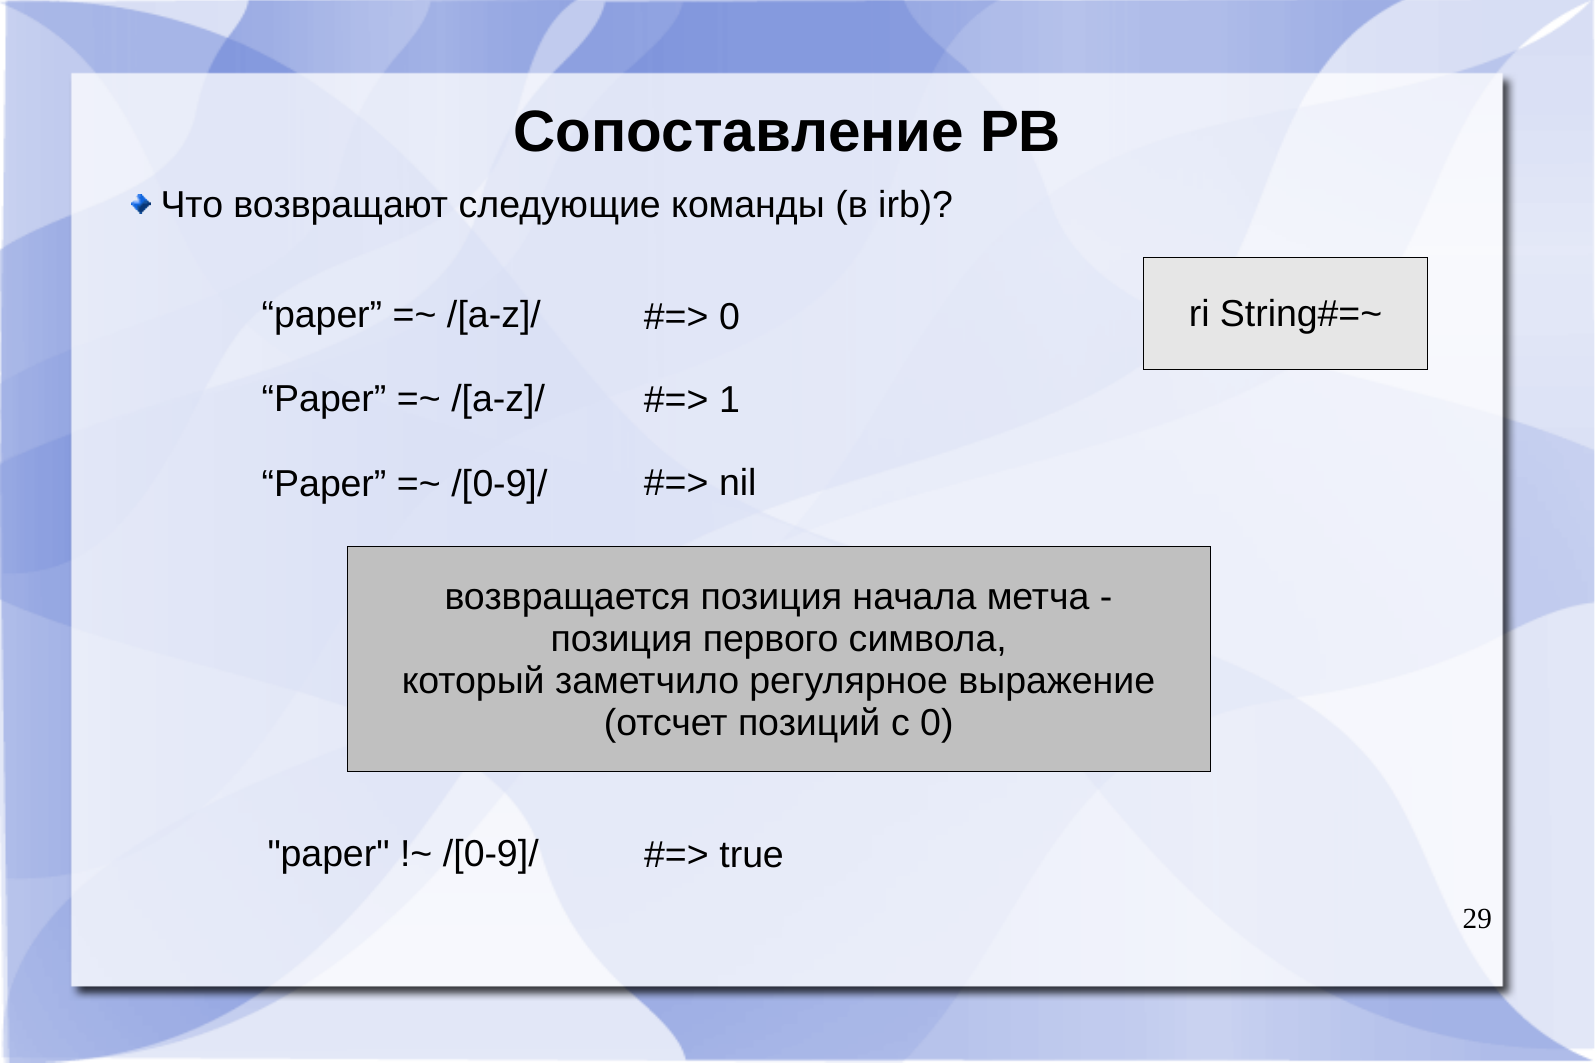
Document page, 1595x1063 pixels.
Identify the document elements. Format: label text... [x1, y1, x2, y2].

title Сопоставление РВ [75, 75, 1501, 188]
picture [0, 0, 1595, 1063]
text_box #=> 0 [629, 288, 755, 346]
text_box Что возвращают следующие команды (в irb)? [116, 175, 969, 233]
text_box #=> true [629, 825, 799, 883]
text_box “paper” =~ /[a-z]/ “Paper” =~ /[a-z]/ “Paper” =~ /[0-9]/ [246, 286, 563, 512]
text_box #=> 1 [629, 370, 755, 428]
text_box #=> nil [629, 453, 772, 511]
text_box возвращается позиция начала метча - позиция первого символа, который заметчило регулярное выражение (отсчет позиций с 0) [347, 546, 1211, 772]
text_box ri String#=~ [1143, 257, 1428, 370]
text_box "paper" !~ /[0-9]/ [252, 824, 554, 882]
